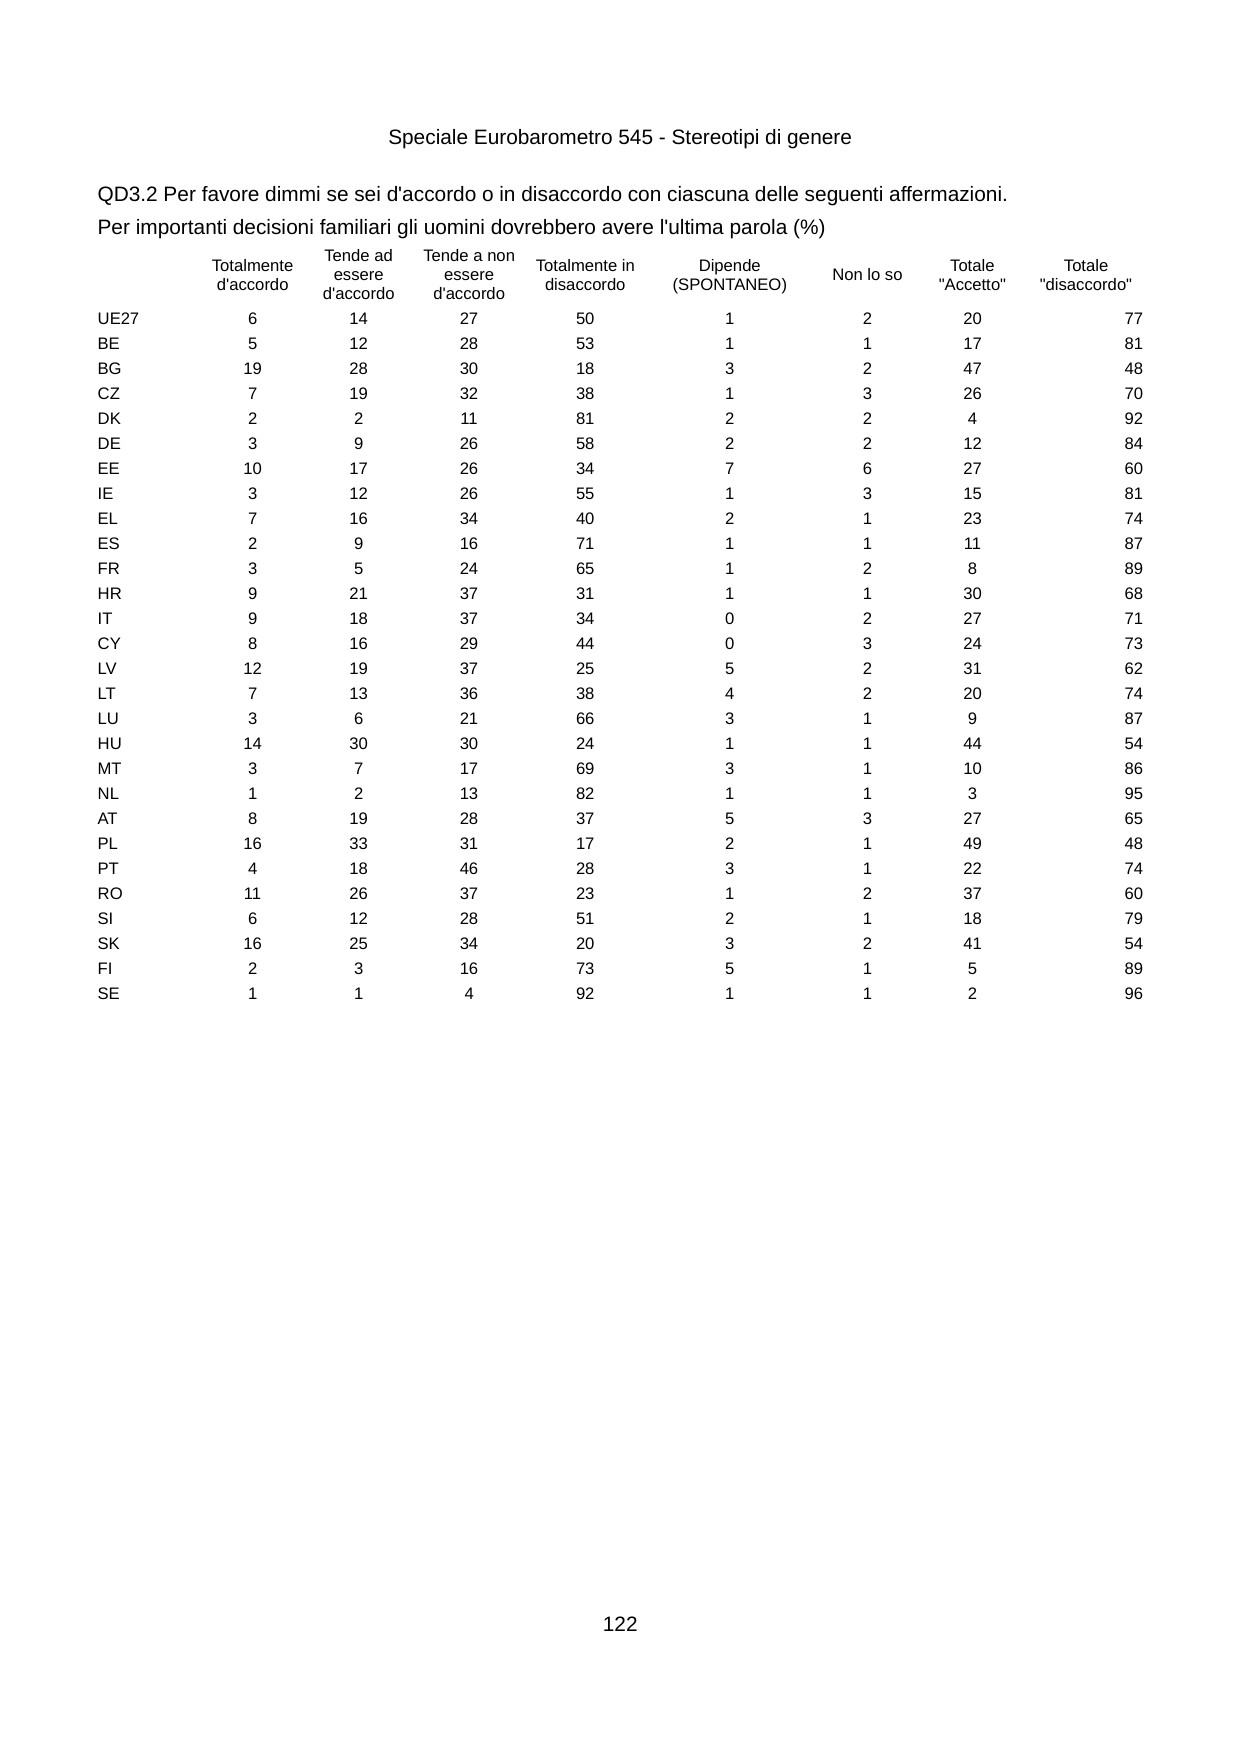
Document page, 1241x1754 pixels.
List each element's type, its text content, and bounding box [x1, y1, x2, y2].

table_cell 0 [643, 631, 816, 656]
table_cell 34 [527, 606, 643, 631]
table_cell 48 [1026, 831, 1146, 856]
table_cell 25 [306, 931, 411, 956]
table_cell Totalmente in disaccordo [527, 243, 643, 306]
table_cell 18 [306, 606, 411, 631]
table_cell 1 [643, 881, 816, 906]
table_cell Totale "Accetto" [919, 243, 1026, 306]
table_cell Totalmente d'accordo [199, 243, 306, 306]
table_cell 2 [816, 881, 918, 906]
table_cell 2 [643, 506, 816, 531]
table_cell 18 [306, 856, 411, 881]
table_cell 74 [1026, 681, 1146, 706]
table_cell 92 [527, 981, 643, 1006]
table_cell 5 [643, 956, 816, 981]
table_cell 87 [1026, 531, 1146, 556]
table_cell AT [95, 806, 199, 831]
table_cell 38 [527, 381, 643, 406]
table_cell 1 [816, 581, 918, 606]
table_cell 7 [199, 381, 306, 406]
table_cell 41 [919, 931, 1026, 956]
table_cell 28 [527, 856, 643, 881]
table_cell 16 [411, 956, 527, 981]
table_cell 51 [527, 906, 643, 931]
table_cell 9 [306, 531, 411, 556]
table_cell LU [95, 706, 199, 731]
table_cell 4 [919, 406, 1026, 431]
table_cell PL [95, 831, 199, 856]
table_cell 30 [411, 731, 527, 756]
table_cell 30 [919, 581, 1026, 606]
table_cell Per importanti decisioni familiari gli uomini dovrebbero avere l'ultima parola (%) [95, 210, 1146, 243]
table_cell 17 [411, 756, 527, 781]
table_cell 10 [199, 456, 306, 481]
table_cell 26 [411, 481, 527, 506]
table_cell 28 [306, 356, 411, 381]
table_cell 12 [199, 656, 306, 681]
table_cell 7 [643, 456, 816, 481]
table_cell 1 [816, 906, 918, 931]
table_cell SE [95, 981, 199, 1006]
table_cell 73 [1026, 631, 1146, 656]
table_cell 1 [816, 506, 918, 531]
table_cell 8 [199, 631, 306, 656]
table_cell SK [95, 931, 199, 956]
table_cell UE27 [95, 306, 199, 331]
table_cell 13 [411, 781, 527, 806]
table_cell CY [95, 631, 199, 656]
table_cell 14 [199, 731, 306, 756]
table_cell 1 [199, 981, 306, 1006]
table_cell 1 [643, 331, 816, 356]
table_cell 27 [411, 306, 527, 331]
table_cell 4 [643, 681, 816, 706]
table_cell LV [95, 656, 199, 681]
table_cell 37 [527, 806, 643, 831]
table_cell Tende a non essere d'accordo [411, 243, 527, 306]
table_cell 15 [919, 481, 1026, 506]
table_cell MT [95, 756, 199, 781]
table_cell 7 [199, 681, 306, 706]
table_cell 27 [919, 806, 1026, 831]
table_cell 6 [199, 906, 306, 931]
table_cell 58 [527, 431, 643, 456]
table_cell 3 [199, 556, 306, 581]
table_cell 2 [816, 356, 918, 381]
table_cell 19 [199, 356, 306, 381]
table_cell 36 [411, 681, 527, 706]
table_cell 3 [643, 856, 816, 881]
table_cell PT [95, 856, 199, 881]
table_cell 3 [643, 356, 816, 381]
table_cell 9 [919, 706, 1026, 731]
table_cell 71 [1026, 606, 1146, 631]
table_cell Dipende (SPONTANEO) [643, 243, 816, 306]
table_cell 60 [1026, 456, 1146, 481]
table_cell LT [95, 681, 199, 706]
table_cell 24 [919, 631, 1026, 656]
table_cell DK [95, 406, 199, 431]
table_cell 16 [306, 631, 411, 656]
table_cell Totale "disaccordo" [1026, 243, 1146, 306]
table_cell 3 [816, 631, 918, 656]
table_cell 16 [411, 531, 527, 556]
table_cell 6 [306, 706, 411, 731]
table_cell 32 [411, 381, 527, 406]
table_cell 1 [816, 831, 918, 856]
table_cell 23 [919, 506, 1026, 531]
table_cell 12 [306, 481, 411, 506]
table_cell Non lo so [816, 243, 918, 306]
table_cell 20 [527, 931, 643, 956]
table_cell 81 [1026, 481, 1146, 506]
table_cell 48 [1026, 356, 1146, 381]
table_cell 26 [919, 381, 1026, 406]
table_cell IE [95, 481, 199, 506]
table_cell 81 [527, 406, 643, 431]
table_cell 38 [527, 681, 643, 706]
table_cell 3 [643, 706, 816, 731]
table_cell 21 [306, 581, 411, 606]
table_cell 29 [411, 631, 527, 656]
table_cell 92 [1026, 406, 1146, 431]
table_cell 19 [306, 806, 411, 831]
table_cell 44 [527, 631, 643, 656]
table_cell 1 [816, 331, 918, 356]
table_cell 2 [816, 606, 918, 631]
table_cell 62 [1026, 656, 1146, 681]
table_cell 3 [816, 481, 918, 506]
table_cell 2 [643, 431, 816, 456]
table_cell 12 [306, 331, 411, 356]
table_cell 87 [1026, 706, 1146, 731]
table_cell 2 [816, 306, 918, 331]
table_cell ES [95, 531, 199, 556]
table_cell 3 [643, 931, 816, 956]
table_cell 1 [816, 781, 918, 806]
table_cell 54 [1026, 931, 1146, 956]
table_cell 20 [919, 681, 1026, 706]
table_cell FR [95, 556, 199, 581]
table_cell HR [95, 581, 199, 606]
table_cell 73 [527, 956, 643, 981]
table_cell 22 [919, 856, 1026, 881]
table_cell 23 [527, 881, 643, 906]
table_header QD3.2 Per favore dimmi se sei d'accordo o in disaccordo con ciascuna delle seguenti affermazioni. [95, 178, 1146, 210]
table_cell 1 [643, 731, 816, 756]
table_cell 1 [643, 556, 816, 581]
table_cell 2 [643, 406, 816, 431]
table_cell 2 [816, 656, 918, 681]
table_cell RO [95, 881, 199, 906]
table_cell 2 [199, 956, 306, 981]
table_cell 40 [527, 506, 643, 531]
table_cell Tende ad essere d'accordo [306, 243, 411, 306]
table_cell 1 [816, 706, 918, 731]
table_cell 65 [1026, 806, 1146, 831]
table_cell 10 [919, 756, 1026, 781]
table_cell 84 [1026, 431, 1146, 456]
table_cell 1 [643, 481, 816, 506]
table_cell 8 [199, 806, 306, 831]
table_cell 1 [816, 731, 918, 756]
table_cell 17 [919, 331, 1026, 356]
table_cell 68 [1026, 581, 1146, 606]
table_cell 26 [411, 456, 527, 481]
table_cell 33 [306, 831, 411, 856]
table_cell 1 [306, 981, 411, 1006]
table_cell EE [95, 456, 199, 481]
table_cell 16 [199, 831, 306, 856]
table_cell FI [95, 956, 199, 981]
table_cell 60 [1026, 881, 1146, 906]
table_cell 82 [527, 781, 643, 806]
table_cell 3 [816, 806, 918, 831]
table_cell 5 [643, 806, 816, 831]
table_cell 5 [919, 956, 1026, 981]
table_cell 44 [919, 731, 1026, 756]
table_cell 26 [411, 431, 527, 456]
table_cell 27 [919, 456, 1026, 481]
table_cell 7 [199, 506, 306, 531]
table_cell DE [95, 431, 199, 456]
table_cell 2 [816, 556, 918, 581]
table_cell 21 [411, 706, 527, 731]
table_cell 2 [816, 406, 918, 431]
table_cell 49 [919, 831, 1026, 856]
table_cell 81 [1026, 331, 1146, 356]
table_cell 1 [816, 756, 918, 781]
table_cell 24 [527, 731, 643, 756]
table_cell 11 [411, 406, 527, 431]
table_cell 9 [306, 431, 411, 456]
table_cell 26 [306, 881, 411, 906]
table_cell 1 [816, 856, 918, 881]
table_cell 70 [1026, 381, 1146, 406]
table_cell 12 [306, 906, 411, 931]
table_cell 95 [1026, 781, 1146, 806]
table_cell 5 [306, 556, 411, 581]
table_cell 3 [643, 756, 816, 781]
table_cell 18 [919, 906, 1026, 931]
table_cell 16 [199, 931, 306, 956]
table_cell 47 [919, 356, 1026, 381]
table_cell 50 [527, 306, 643, 331]
table_cell 4 [199, 856, 306, 881]
table_cell 27 [919, 606, 1026, 631]
table_cell 30 [306, 731, 411, 756]
table_cell 18 [527, 356, 643, 381]
table_cell 9 [199, 581, 306, 606]
table_cell 74 [1026, 856, 1146, 881]
table_cell 79 [1026, 906, 1146, 931]
table_cell 34 [527, 456, 643, 481]
table_cell 3 [199, 756, 306, 781]
table_cell 53 [527, 331, 643, 356]
table_cell 8 [919, 556, 1026, 581]
table_cell 66 [527, 706, 643, 731]
table_cell IT [95, 606, 199, 631]
table_cell 17 [306, 456, 411, 481]
table_cell 5 [643, 656, 816, 681]
table_cell 55 [527, 481, 643, 506]
table_cell 2 [816, 681, 918, 706]
table_cell 37 [919, 881, 1026, 906]
table_cell 89 [1026, 956, 1146, 981]
table_cell 30 [411, 356, 527, 381]
table_cell 11 [199, 881, 306, 906]
table_cell 3 [199, 481, 306, 506]
table_cell 28 [411, 906, 527, 931]
table_cell 31 [919, 656, 1026, 681]
table_cell 1 [643, 781, 816, 806]
table_cell 6 [199, 306, 306, 331]
table_cell 34 [411, 931, 527, 956]
table_cell 2 [643, 906, 816, 931]
table_cell 1 [643, 531, 816, 556]
table_cell 1 [643, 981, 816, 1006]
table_cell 20 [919, 306, 1026, 331]
table_cell 65 [527, 556, 643, 581]
table_cell 37 [411, 881, 527, 906]
table_cell 46 [411, 856, 527, 881]
table_cell 11 [919, 531, 1026, 556]
table_cell 1 [816, 956, 918, 981]
table_cell 13 [306, 681, 411, 706]
table_cell EL [95, 506, 199, 531]
table_cell 24 [411, 556, 527, 581]
table_cell HU [95, 731, 199, 756]
table_cell [95, 243, 199, 306]
table_cell 2 [199, 531, 306, 556]
table_cell 2 [643, 831, 816, 856]
table_cell 34 [411, 506, 527, 531]
table_cell 37 [411, 656, 527, 681]
table_cell 3 [199, 706, 306, 731]
table_cell 0 [643, 606, 816, 631]
table_cell 54 [1026, 731, 1146, 756]
table_cell 12 [919, 431, 1026, 456]
table_cell 16 [306, 506, 411, 531]
table_cell 37 [411, 581, 527, 606]
table_cell 1 [816, 981, 918, 1006]
table_cell 25 [527, 656, 643, 681]
table_cell 2 [816, 431, 918, 456]
table_cell 2 [199, 406, 306, 431]
table_cell 9 [199, 606, 306, 631]
table_cell 6 [816, 456, 918, 481]
table_cell 2 [306, 781, 411, 806]
table_cell 1 [643, 581, 816, 606]
table_cell 89 [1026, 556, 1146, 581]
table_cell 4 [411, 981, 527, 1006]
table_cell 3 [919, 781, 1026, 806]
table_cell NL [95, 781, 199, 806]
table_cell 3 [816, 381, 918, 406]
table_cell 2 [919, 981, 1026, 1006]
table_cell 17 [527, 831, 643, 856]
table_cell 86 [1026, 756, 1146, 781]
table_cell 2 [816, 931, 918, 956]
table_cell 77 [1026, 306, 1146, 331]
table_cell BE [95, 331, 199, 356]
table_cell 1 [643, 306, 816, 331]
table_cell 28 [411, 331, 527, 356]
table_cell 14 [306, 306, 411, 331]
table_cell 31 [527, 581, 643, 606]
table_cell 96 [1026, 981, 1146, 1006]
table_cell 28 [411, 806, 527, 831]
table_cell 31 [411, 831, 527, 856]
table_cell 69 [527, 756, 643, 781]
table_cell 1 [643, 381, 816, 406]
table_cell 19 [306, 656, 411, 681]
table_cell BG [95, 356, 199, 381]
table_cell 1 [199, 781, 306, 806]
table_cell 2 [306, 406, 411, 431]
table_cell 1 [816, 531, 918, 556]
table_cell 3 [199, 431, 306, 456]
table_cell 7 [306, 756, 411, 781]
table_cell CZ [95, 381, 199, 406]
table_cell 37 [411, 606, 527, 631]
table_cell 3 [306, 956, 411, 981]
table_cell 19 [306, 381, 411, 406]
table_cell 71 [527, 531, 643, 556]
table_cell 74 [1026, 506, 1146, 531]
table_cell SI [95, 906, 199, 931]
table_cell 5 [199, 331, 306, 356]
